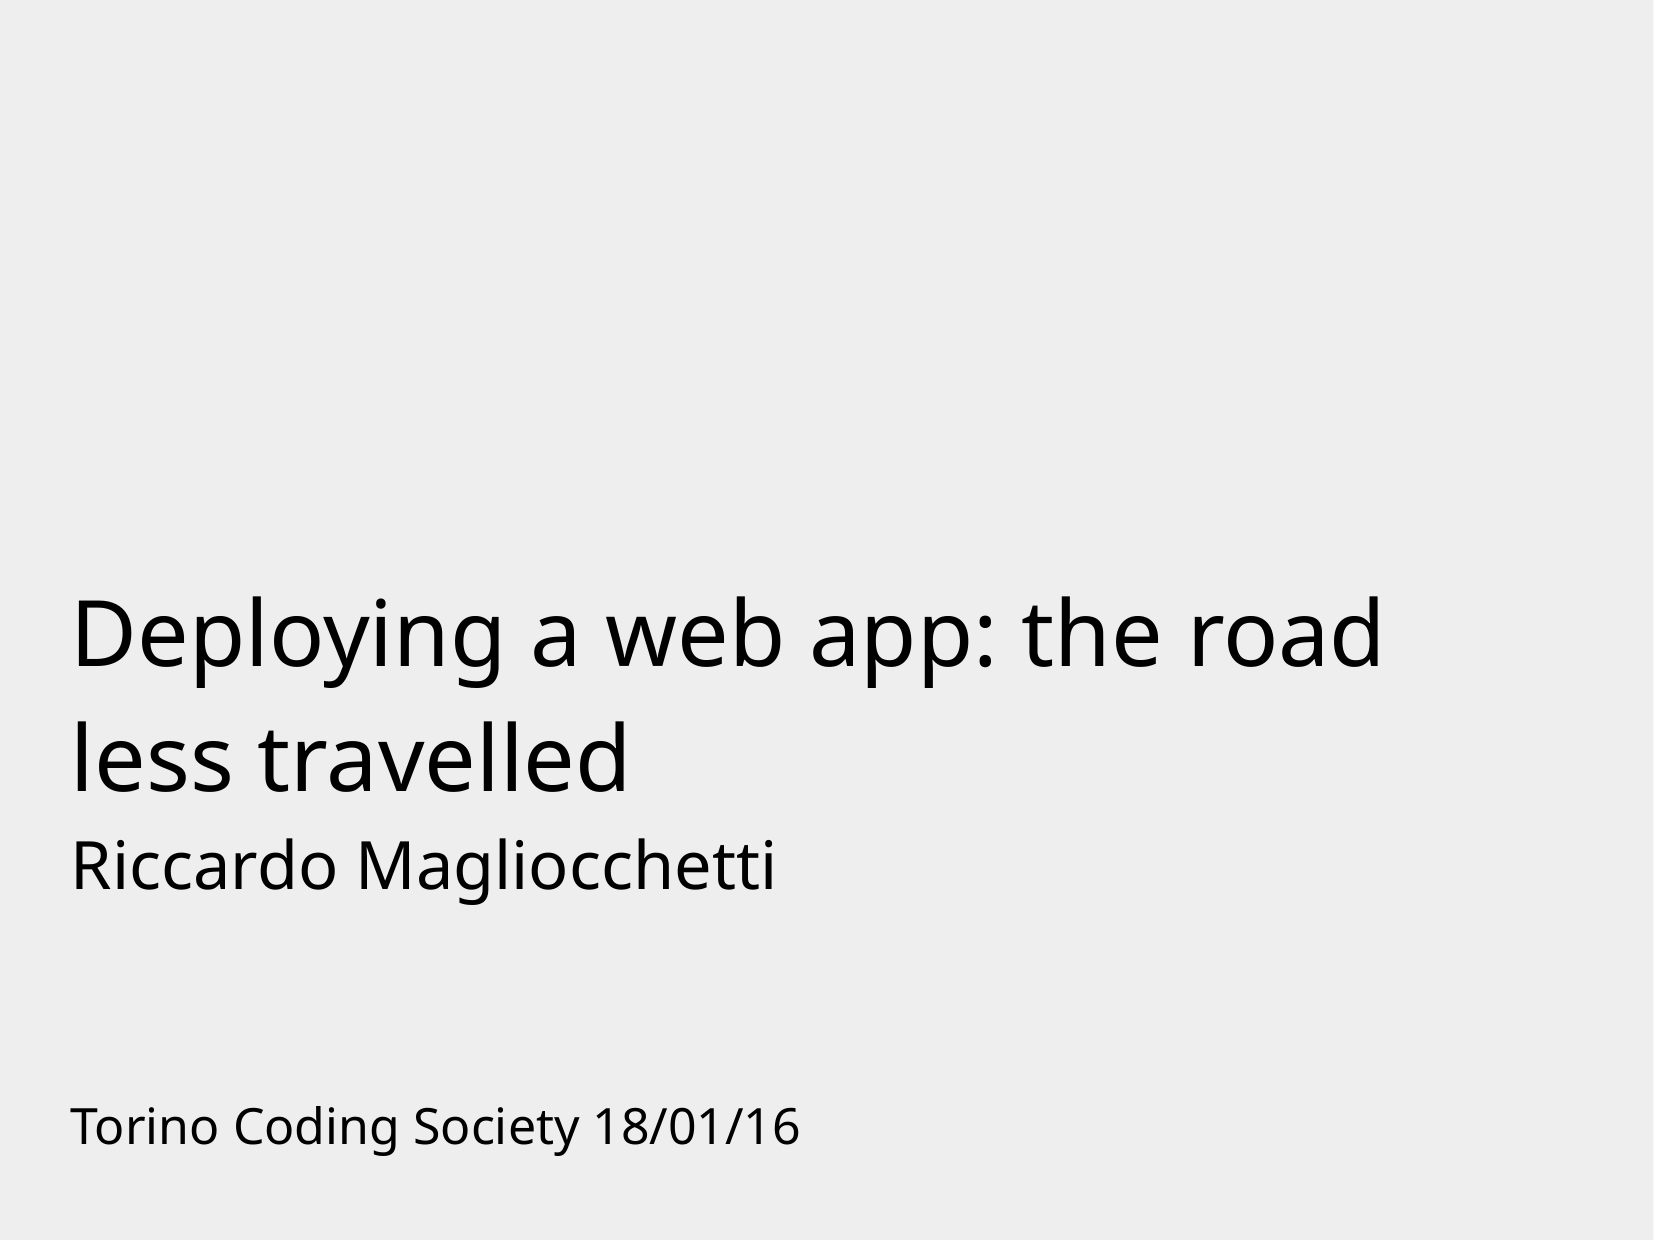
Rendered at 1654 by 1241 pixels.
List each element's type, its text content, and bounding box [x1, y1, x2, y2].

title Deploying a web app: the road less travelled Riccardo Magliocchetti Torino Coding Society 18/01/16 [70, 92, 1560, 1136]
